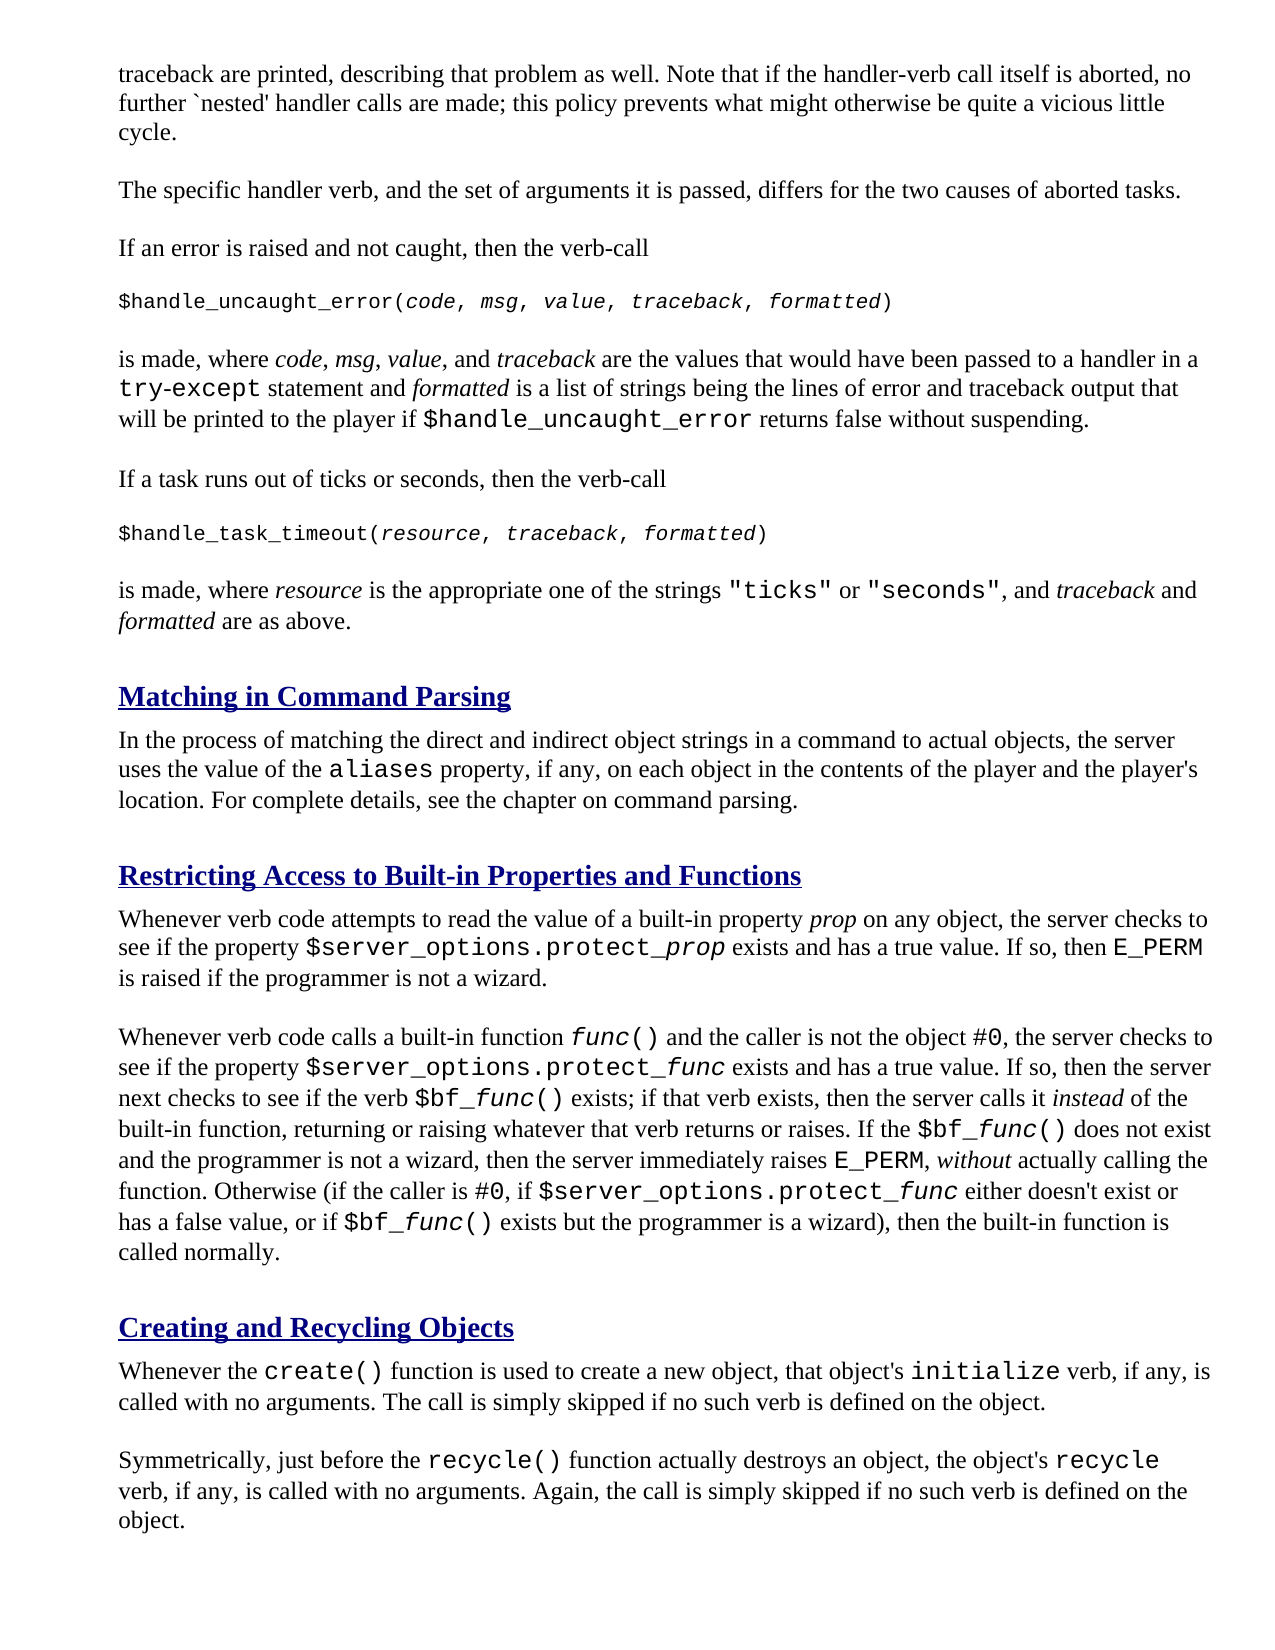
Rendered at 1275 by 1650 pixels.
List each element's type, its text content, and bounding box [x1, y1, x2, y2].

text Whenever verb code calls a built-in function func() and the caller is not the object #0, the server checks to see if the property $server_options.protect_func exists and has a true value. If so, then the server next checks to see if the verb $bf_func() exists; if that verb exists, then the server calls it instead of the built-in function, returning or raising whatever that verb returns or raises. If the $bf_func() does not exist and the programmer is not a wizard, then the server immediately raises E_PERM, without actually calling the function. Otherwise (if the caller is #0, if $server_options.protect_func either doesn't exist or has a false value, or if $bf_func() exists but the programmer is a wizard), then the built-in function is called normally. [118, 1022, 1216, 1266]
text Whenever verb code attempts to read the value of a built-in property prop on any object, the server checks to see if the property $server_options.protect_prop exists and has a true value. If so, then E_PERM is raised if the programmer is not a wizard. [118, 904, 1216, 992]
subtitle Matching in Command Parsing [118, 679, 1216, 713]
text In the process of matching the direct and indirect object strings in a command to actual objects, the server uses the value of the aliases property, if any, on each object in the contents of the player and the player's location. For complete details, see the chapter on command parsing. [118, 725, 1216, 814]
text If an error is raised and not caught, then the verb-call [118, 233, 1216, 262]
text is made, where code, msg, value, and traceback are the values that would have been passed to a handler in a try-except statement and formatted is a list of strings being the lines of error and traceback output that will be printed to the player if $handle_uncaught_error returns false without suspending. [118, 344, 1216, 435]
subtitle Creating and Recycling Objects [118, 1310, 1216, 1344]
text Symmetrically, just before the recycle() function actually destroys an object, the object's recycle verb, if any, is called with no arguments. Again, the call is simply skipped if no such verb is defined on the object. [118, 1445, 1216, 1534]
subtitle Restricting Access to Built-in Properties and Functions [118, 858, 1216, 891]
text $handle_uncaught_error(code, msg, value, traceback, formatted) [118, 291, 1216, 315]
text $handle_task_timeout(resource, traceback, formatted) [118, 522, 1216, 546]
text Whenever the create() function is used to create a new object, that object's initialize verb, if any, is called with no arguments. The call is simply skipped if no such verb is defined on the object. [118, 1356, 1216, 1416]
text traceback are printed, describing that problem as well. Note that if the handler-verb call itself is aborted, no further `nested' handler calls are made; this policy prevents what might otherwise be quite a vicious little cycle. [118, 59, 1216, 145]
text is made, where resource is the appropriate one of the strings "ticks" or "seconds", and traceback and formatted are as above. [118, 576, 1216, 635]
text The specific handler verb, and the set of arguments it is passed, differs for the two causes of aborted tasks. [118, 175, 1216, 203]
text If a task runs out of ticks or seconds, then the verb-call [118, 464, 1216, 493]
